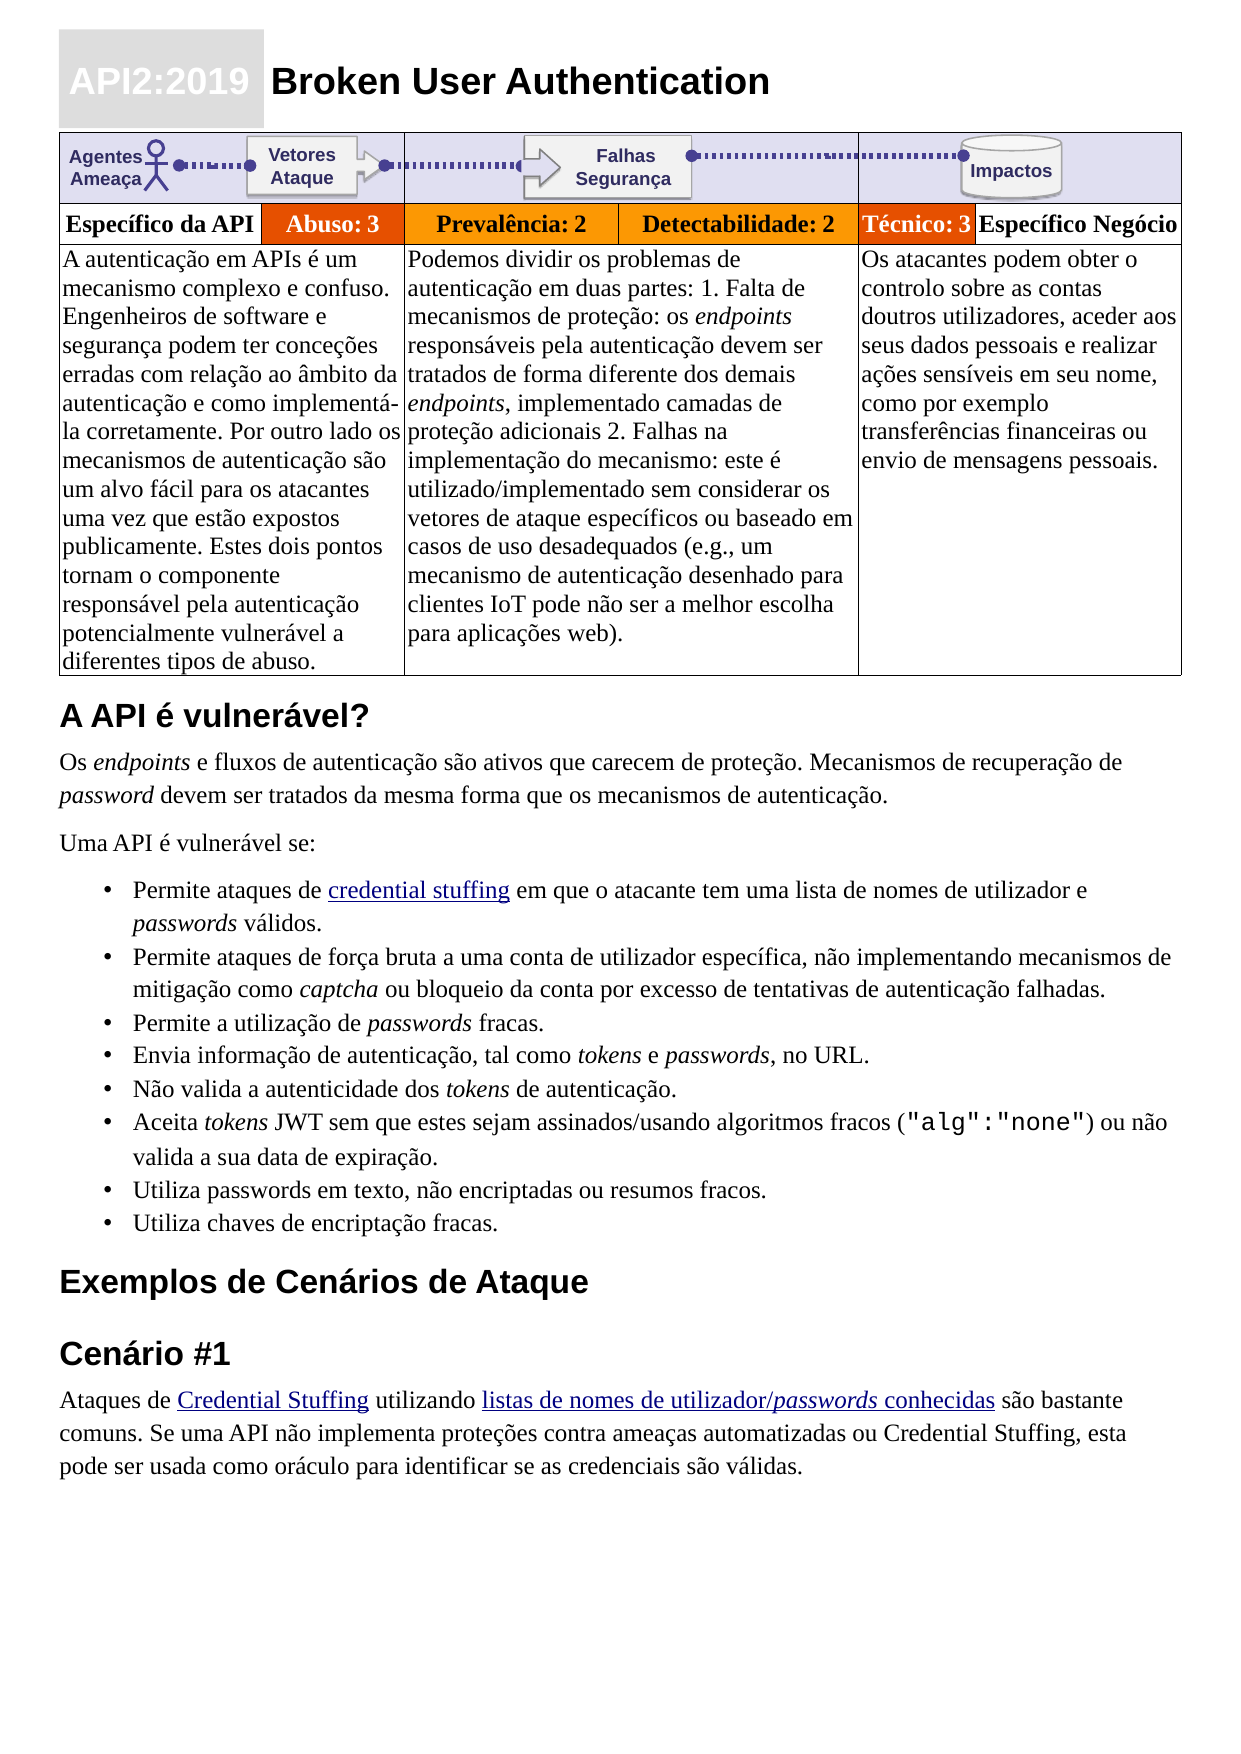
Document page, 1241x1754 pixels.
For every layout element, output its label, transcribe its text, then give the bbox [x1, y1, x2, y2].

list Utiliza passwords em texto, não encriptadas ou resumos fracos. [103, 1175, 1181, 1203]
table_header [975, 133, 1181, 203]
subtitle Exemplos de Cenários de Ataque [59, 1262, 1181, 1300]
list Utiliza chaves de encriptação fracas. [103, 1208, 1181, 1237]
table_header [405, 133, 618, 203]
table_cell Podemos dividir os problemas de autenticação em duas partes: 1. Falta de mecanismos de proteção: os endpoints responsáveis pela autenticação devem ser tratados de forma diferente dos demais endpoints, implementado camadas de proteção adicionais 2. Falhas na implementação do mecanismo: este é utilizado/implementado sem considerar os vetores de ataque específicos ou baseado em casos de uso desadequados (e.g., um mecanismo de autenticação desenhado para clientes IoT pode não ser a melhor escolha para aplicações web). [405, 245, 858, 675]
subtitle Cenário #1 [59, 1334, 1181, 1372]
table_header [60, 133, 261, 203]
list Permite ataques de força bruta a uma conta de utilizador específica, não implementando mecanismos de mitigação como captcha ou bloqueio da conta por excesso de tentativas de autenticação falhadas. [103, 942, 1181, 1003]
list Permite a utilização de passwords fracas. [103, 1008, 1181, 1036]
table_header [859, 133, 975, 203]
table_cell Específico da API [60, 204, 261, 244]
list Não valida a autenticidade dos tokens de autenticação. [103, 1074, 1181, 1102]
list Permite ataques de credential stuffing em que o atacante tem uma lista de nomes de utilizador e passwords válidos. [103, 876, 1181, 937]
table_cell Os atacantes podem obter o controlo sobre as contas doutros utilizadores, aceder aos seus dados pessoais e realizar ações sensíveis em seu nome, como por exemplo transferências financeiras ou envio de mensagens pessoais. [859, 245, 1181, 675]
table_cell Específico Negócio [976, 204, 1181, 244]
subtitle A API é vulnerável? [59, 696, 1181, 735]
table_cell Detectabilidade: 2 [619, 204, 858, 244]
table_cell A autenticação em APIs é um mecanismo complexo e confuso. Engenheiros de software e segurança podem ter conceções erradas com relação ao âmbito da autenticação e como implementá-la corretamente. Por outro lado os mecanismos de autenticação são um alvo fácil para os atacantes uma vez que estão expostos publicamente. Estes dois pontos tornam o componente responsável pela autenticação potencialmente vulnerável a diferentes tipos de abuso. [60, 245, 404, 675]
list Aceita tokens JWT sem que estes sejam assinados/usando algoritmos fracos ("alg":"none") ou não valida a sua data de expiração. [103, 1107, 1181, 1171]
table_header [618, 133, 858, 203]
text Os endpoints e fluxos de autenticação são ativos que carecem de proteção. Mecanismos de recuperação de password devem ser tratados da mesma forma que os mecanismos de autenticação. [59, 747, 1181, 809]
table_cell Prevalência: 2 [405, 204, 618, 244]
text Uma API é vulnerável se: [59, 828, 1181, 857]
table_cell Abuso: 3 [262, 204, 404, 244]
table_header [261, 133, 404, 203]
text Ataques de Credential Stuffing utilizando listas de nomes de utilizador/passwords conhecidas são bastante comuns. Se uma API não implementa proteções contra ameaças automatizadas ou Credential Stuffing, esta pode ser usada como oráculo para identificar se as credenciais são válidas. [59, 1385, 1181, 1479]
table_cell Técnico: 3 [859, 204, 975, 244]
list Envia informação de autenticação, tal como tokens e passwords, no URL. [103, 1041, 1181, 1069]
